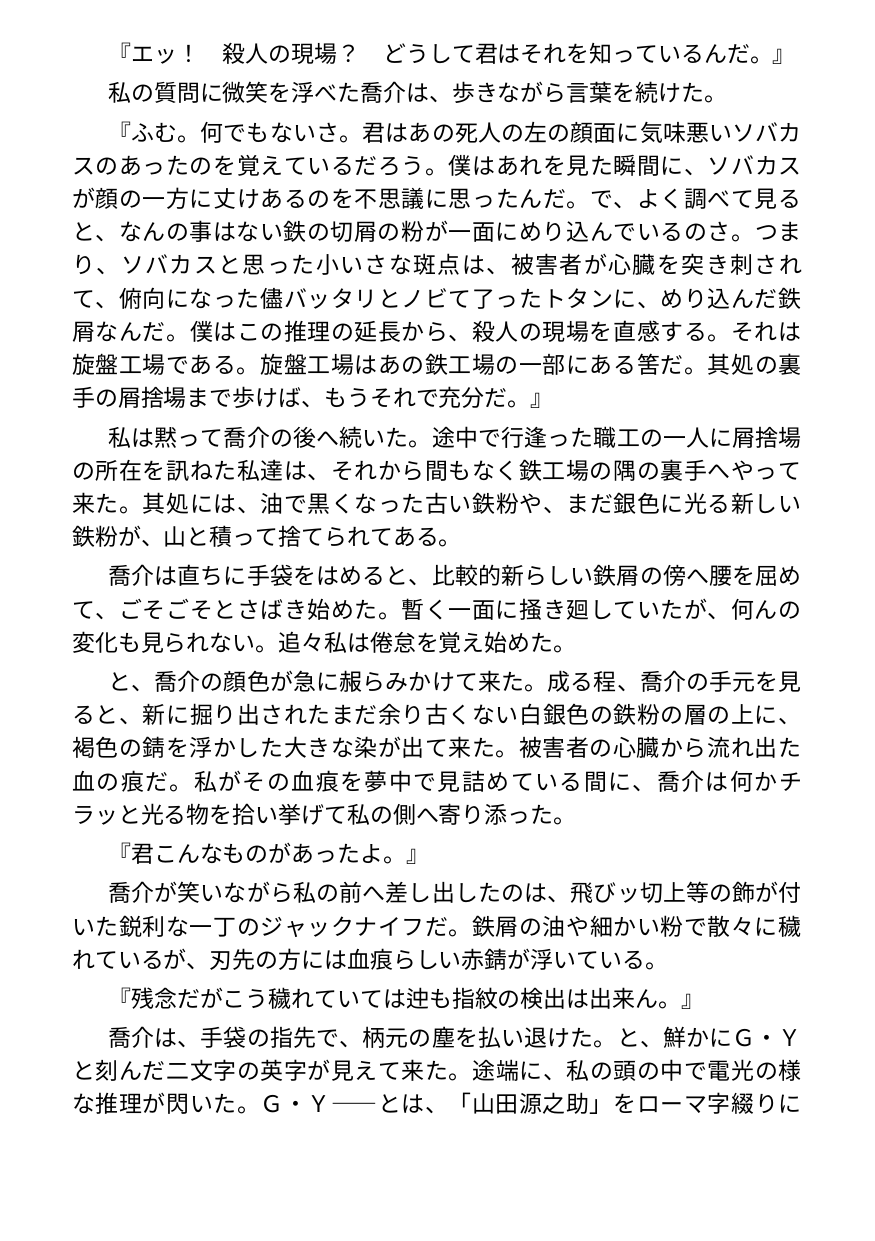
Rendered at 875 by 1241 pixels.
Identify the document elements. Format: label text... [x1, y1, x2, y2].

text 『ふむ。何でもないさ。君はあの死人の左の顔面に気味悪いソバカスのあったのを覚えているだろう。僕はあれを見た瞬間に、ソバカスが顔の一方に丈けあるのを不思議に思ったんだ。で、よく調べて見ると、なんの事はない鉄の切屑の粉が一面にめり込んでいるのさ。つまり、ソバカスと思った小いさな斑点は、被害者が心臓を突き刺されて、俯向になった儘バッタリとノビて了ったトタンに、めり込んだ鉄屑なんだ。僕はこの推理の延長から、殺人の現場を直感する。それは旋盤工場である。旋盤工場はあの鉄工場の一部にある筈だ。其処の裏手の屑捨場まで歩けば、もうそれで充分だ。』 [72, 114, 802, 413]
text 『エッ！ 殺人の現場？ どうして君はそれを知っているんだ。』 [72, 36, 802, 69]
text 私の質問に微笑を浮べた喬介は、歩きながら言葉を続けた。 [72, 75, 802, 108]
text 『残念だがこう穢れていては迚も指紋の検出は出来ん。』 [72, 981, 802, 1014]
text 喬介は、手袋の指先で、柄元の塵を払い退けた。と、鮮かにＧ・Ｙと刻んだ二文字の英字が見えて来た。途端に、私の頭の中で電光の様な推理が閃いた。Ｇ・Ｙ――とは、「山田源之助」をローマ字綴りに [72, 1020, 802, 1119]
text 喬介は直ちに手袋をはめると、比較的新らしい鉄屑の傍へ腰を屈めて、ごそごそとさばき始めた。暫く一面に掻き廻していたが、何んの変化も見られない。追々私は倦怠を覚え始めた。 [72, 558, 802, 658]
text 『君こんなものがあったよ。』 [72, 836, 802, 869]
text と、喬介の顔色が急に赧らみかけて来た。成る程、喬介の手元を見ると、新に掘り出されたまだ余り古くない白銀色の鉄粉の層の上に、褐色の錆を浮かした大きな染が出て来た。被害者の心臓から流れ出た血の痕だ。私がその血痕を夢中で見詰めている間に、喬介は何かチラッと光る物を拾い挙げて私の側へ寄り添った。 [72, 664, 802, 830]
text 私は黙って喬介の後へ続いた。途中で行逢った職工の一人に屑捨場の所在を訊ねた私達は、それから間もなく鉄工場の隅の裏手へやって来た。其処には、油で黒くなった古い鉄粉や、まだ銀色に光る新しい鉄粉が、山と積って捨てられてある。 [72, 419, 802, 552]
text 喬介が笑いながら私の前へ差し出したのは、飛びッ切上等の飾が付いた鋭利な一丁のジャックナイフだ。鉄屑の油や細かい粉で散々に穢れているが、刃先の方には血痕らしい赤錆が浮いている。 [72, 875, 802, 975]
